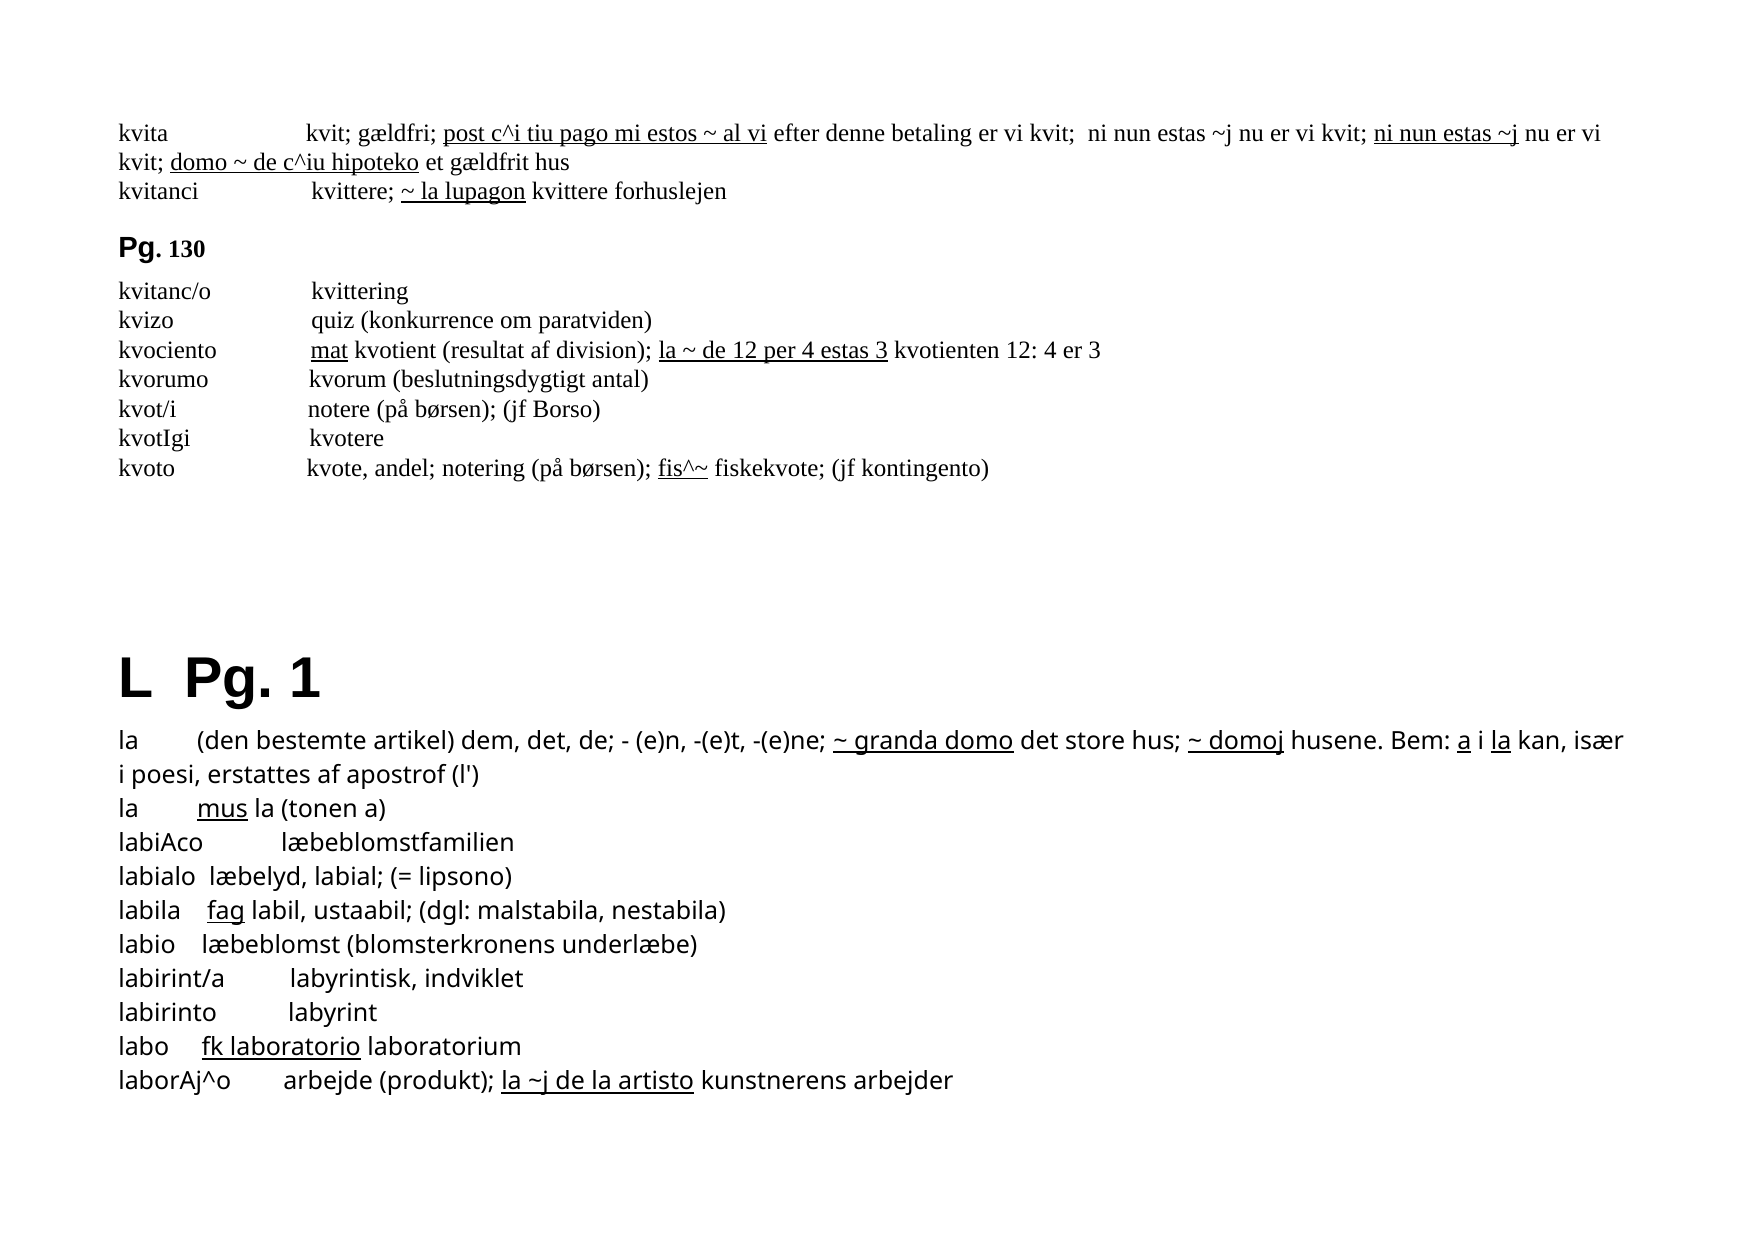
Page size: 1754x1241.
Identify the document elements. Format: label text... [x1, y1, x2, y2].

text kvita kvit; gældfri; post c^i tiu pago mi estos ~ al vi efter denne betaling er vi kvit; ni nun estas ~j nu er vi kvit; ni nun estas ~j nu er vi kvit; domo ~ de c^iu hipoteko et gældfrit hus [118, 118, 1636, 176]
text kvorumo kvorum (beslutningsdygtigt antal) [118, 364, 1636, 394]
subtitle Pg. 130 [118, 230, 1636, 264]
text kvociento mat kvotient (resultat af division); la ~ de 12 per 4 estas 3 kvotienten 12: 4 er 3 [118, 335, 1636, 364]
table_header L Pg. 1 la (den bestemte artikel) dem, det, de; - (e)n, -(e)t, -(e)ne; ~ granda domo det store hus; ~ domoj husene. Bem: a i la kan, især i poesi, erstattes af apostrof (l') la mus la (tonen a) labiAco læbeblomstfamilien labialo læbelyd, labial; (= lipsono) labila fag labil, ustaabil; (dgl: malstabila, nestabila) labio læbeblomst (blomsterkronens underlæbe) labirint/a labyrintisk, indviklet labirinto labyrint labo fk laboratorio laboratorium laborAj^o arbejde (produkt); la ~j de la artisto kunstnerens arbejder [118, 619, 1636, 1097]
text kvoto kvote, andel; notering (på børsen); fis^~ fiskekvote; (jf kontingento) [118, 453, 1636, 482]
text kvitanci kvittere; ~ la lupagon kvittere forhuslejen [118, 176, 1636, 205]
text kvitanc/o kvittering [118, 276, 1636, 306]
text kvot/i notere (på børsen); (jf Borso) [118, 394, 1636, 423]
text kvotIgi kvotere [118, 423, 1636, 453]
text kvizo quiz (konkurrence om paratviden) [118, 306, 1636, 335]
